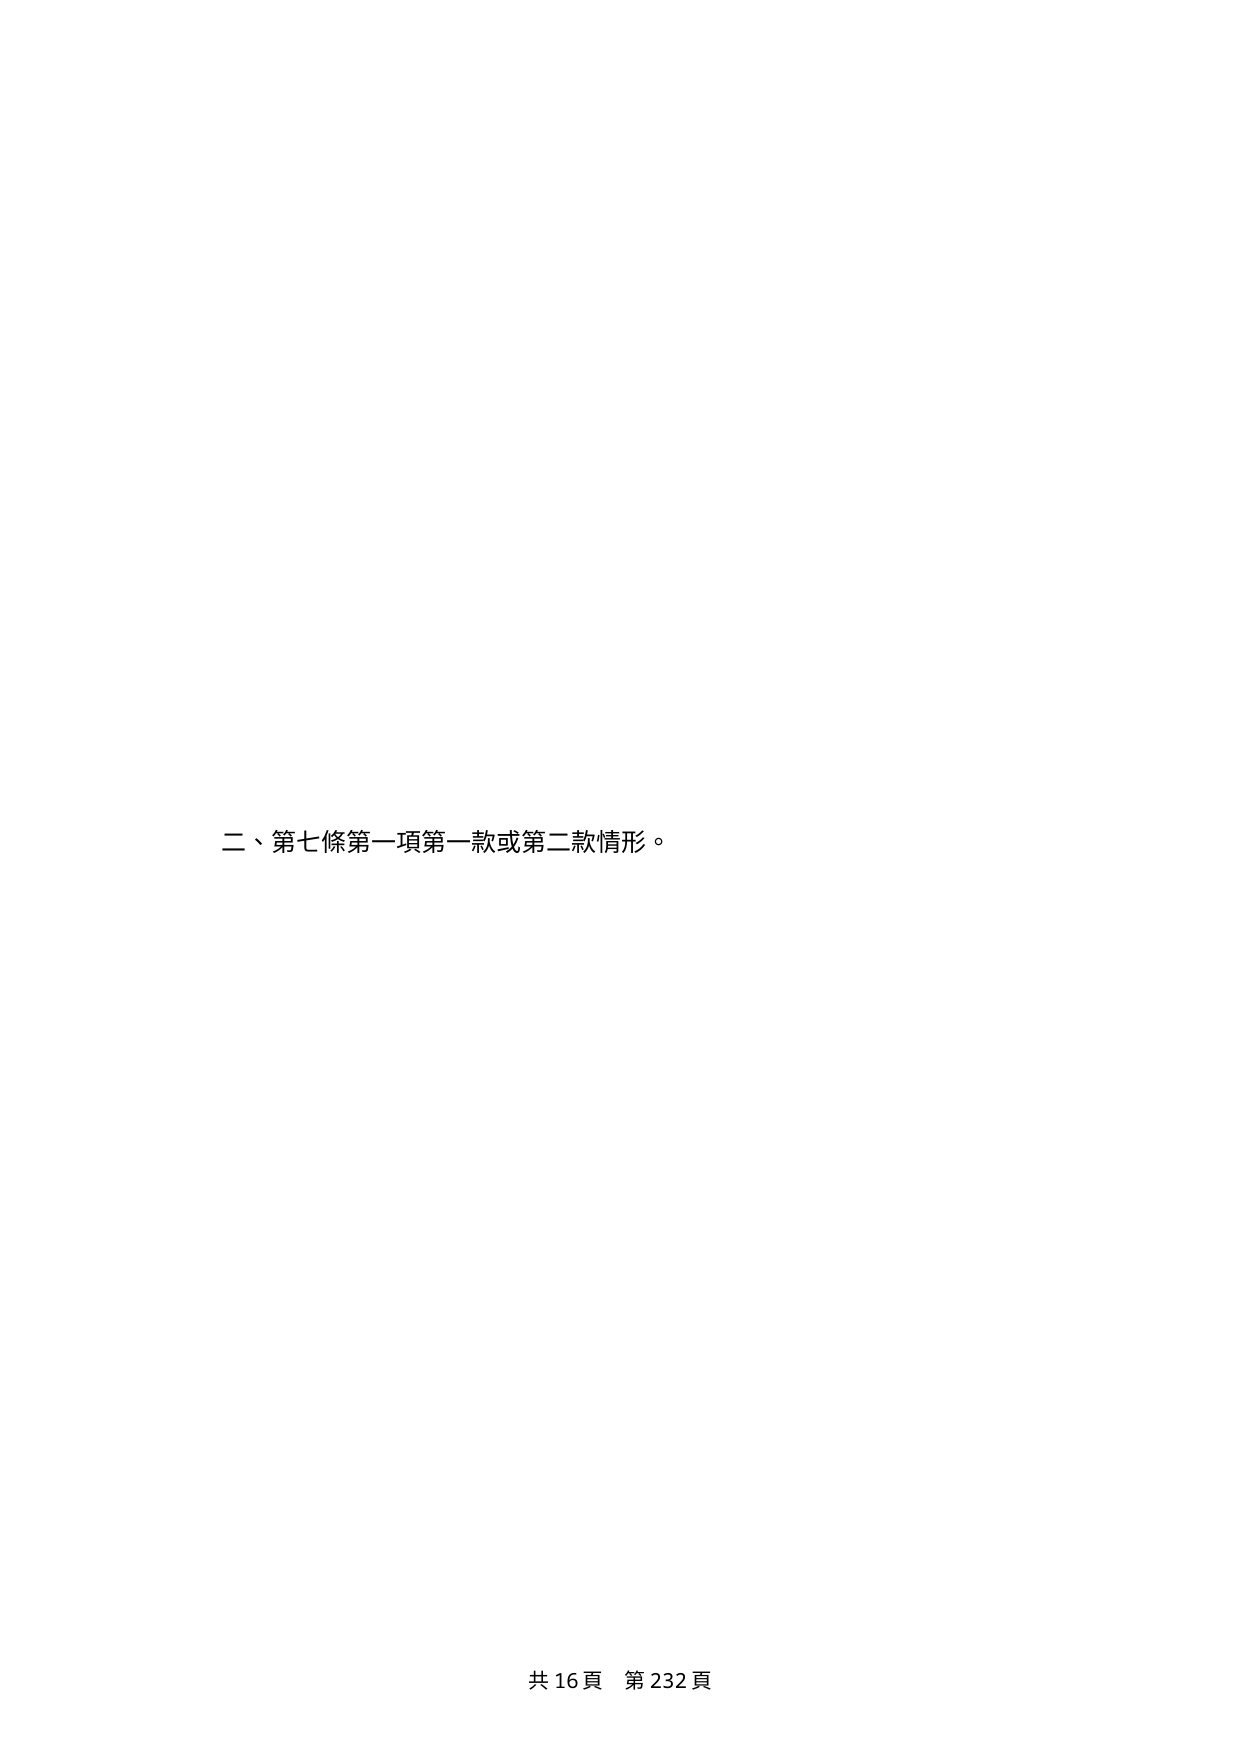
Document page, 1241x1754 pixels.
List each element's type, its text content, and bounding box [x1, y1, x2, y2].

text 二、第七條第一項第一款或第二款情形。 [207, 799, 1122, 862]
